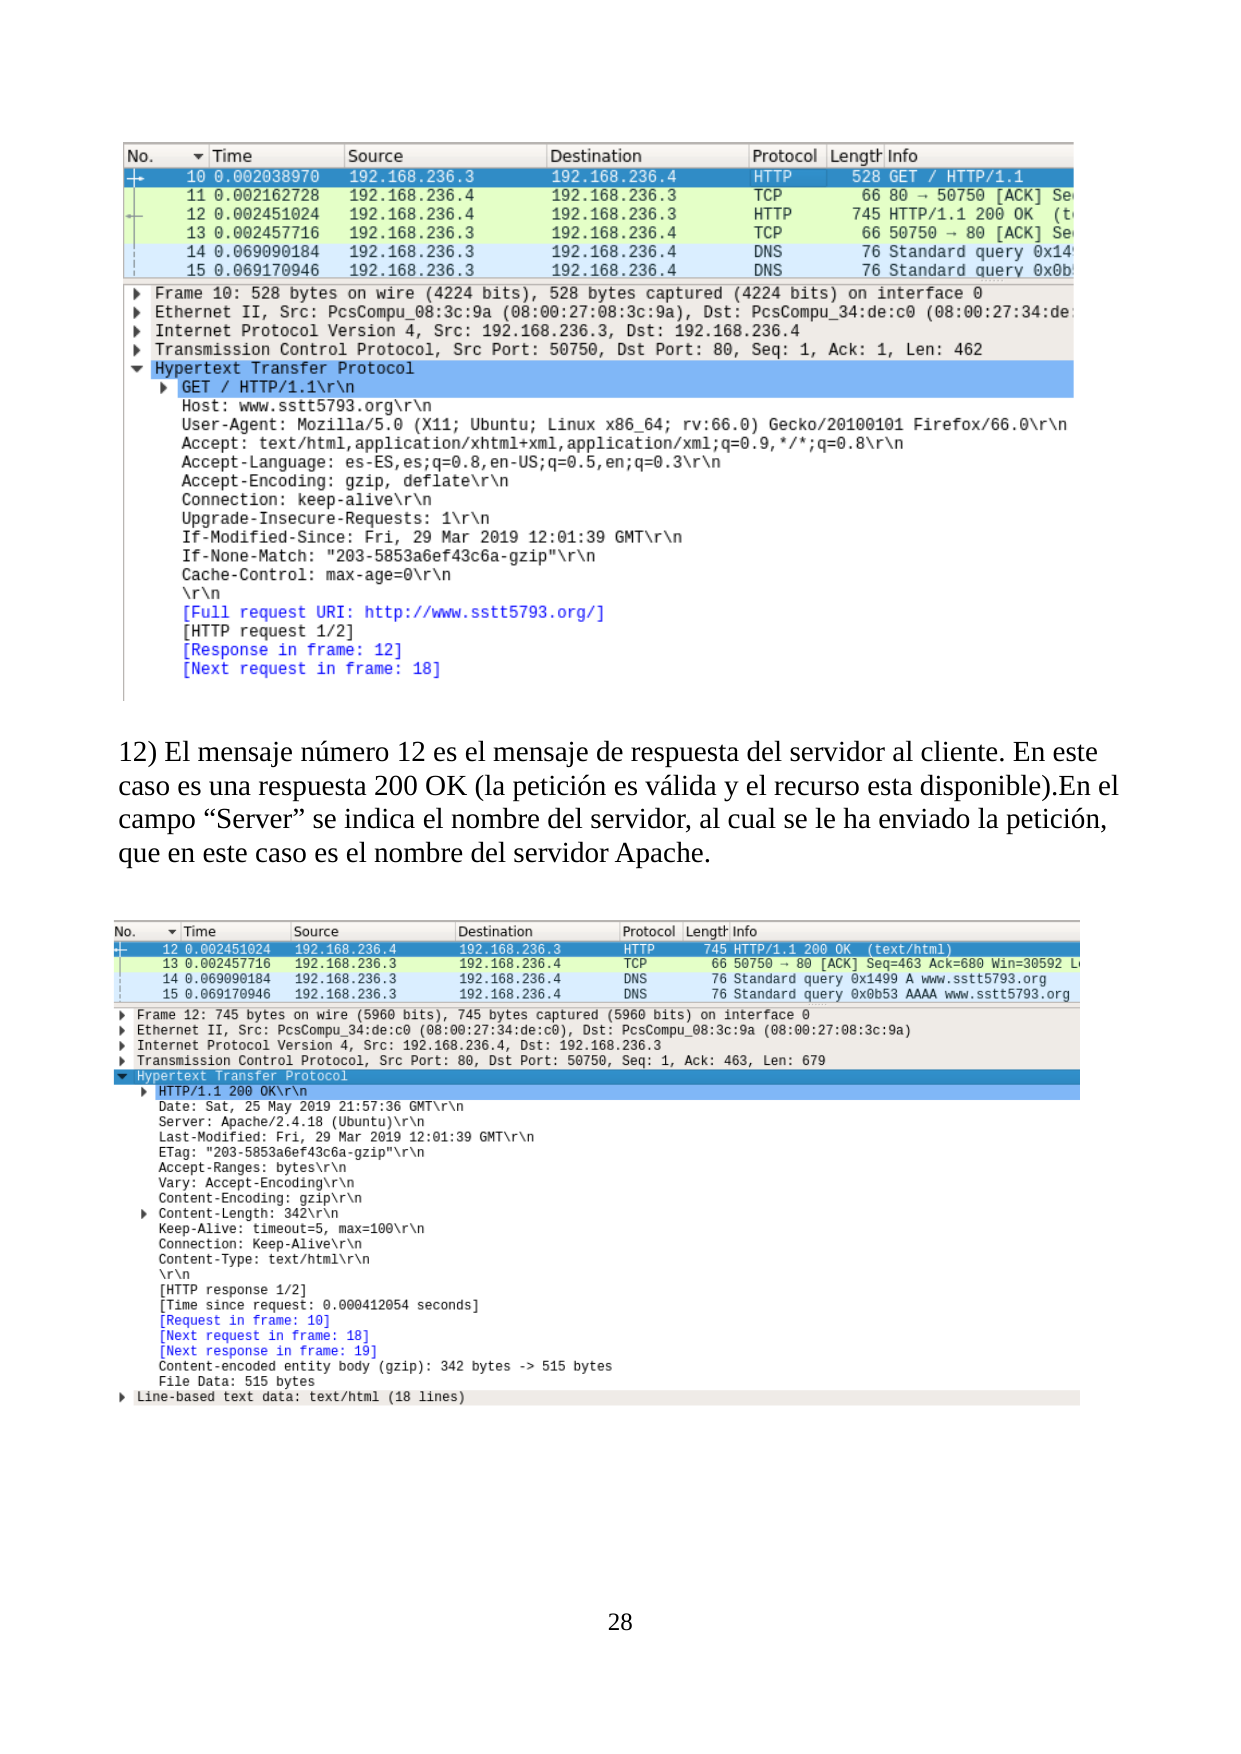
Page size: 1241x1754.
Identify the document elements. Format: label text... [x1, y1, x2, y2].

picture [123, 142, 1074, 701]
picture [113, 920, 1080, 1411]
text 12) El mensaje número 12 es el mensaje de respuesta del servidor al cliente. En este caso es una respuesta 200 OK (la petición es válida y el recurso esta disponible).En el campo “Server” se indica el nombre del servidor, al cual se le ha enviado la petición, que en este caso es el nombre del servidor Apache. [118, 734, 1122, 868]
